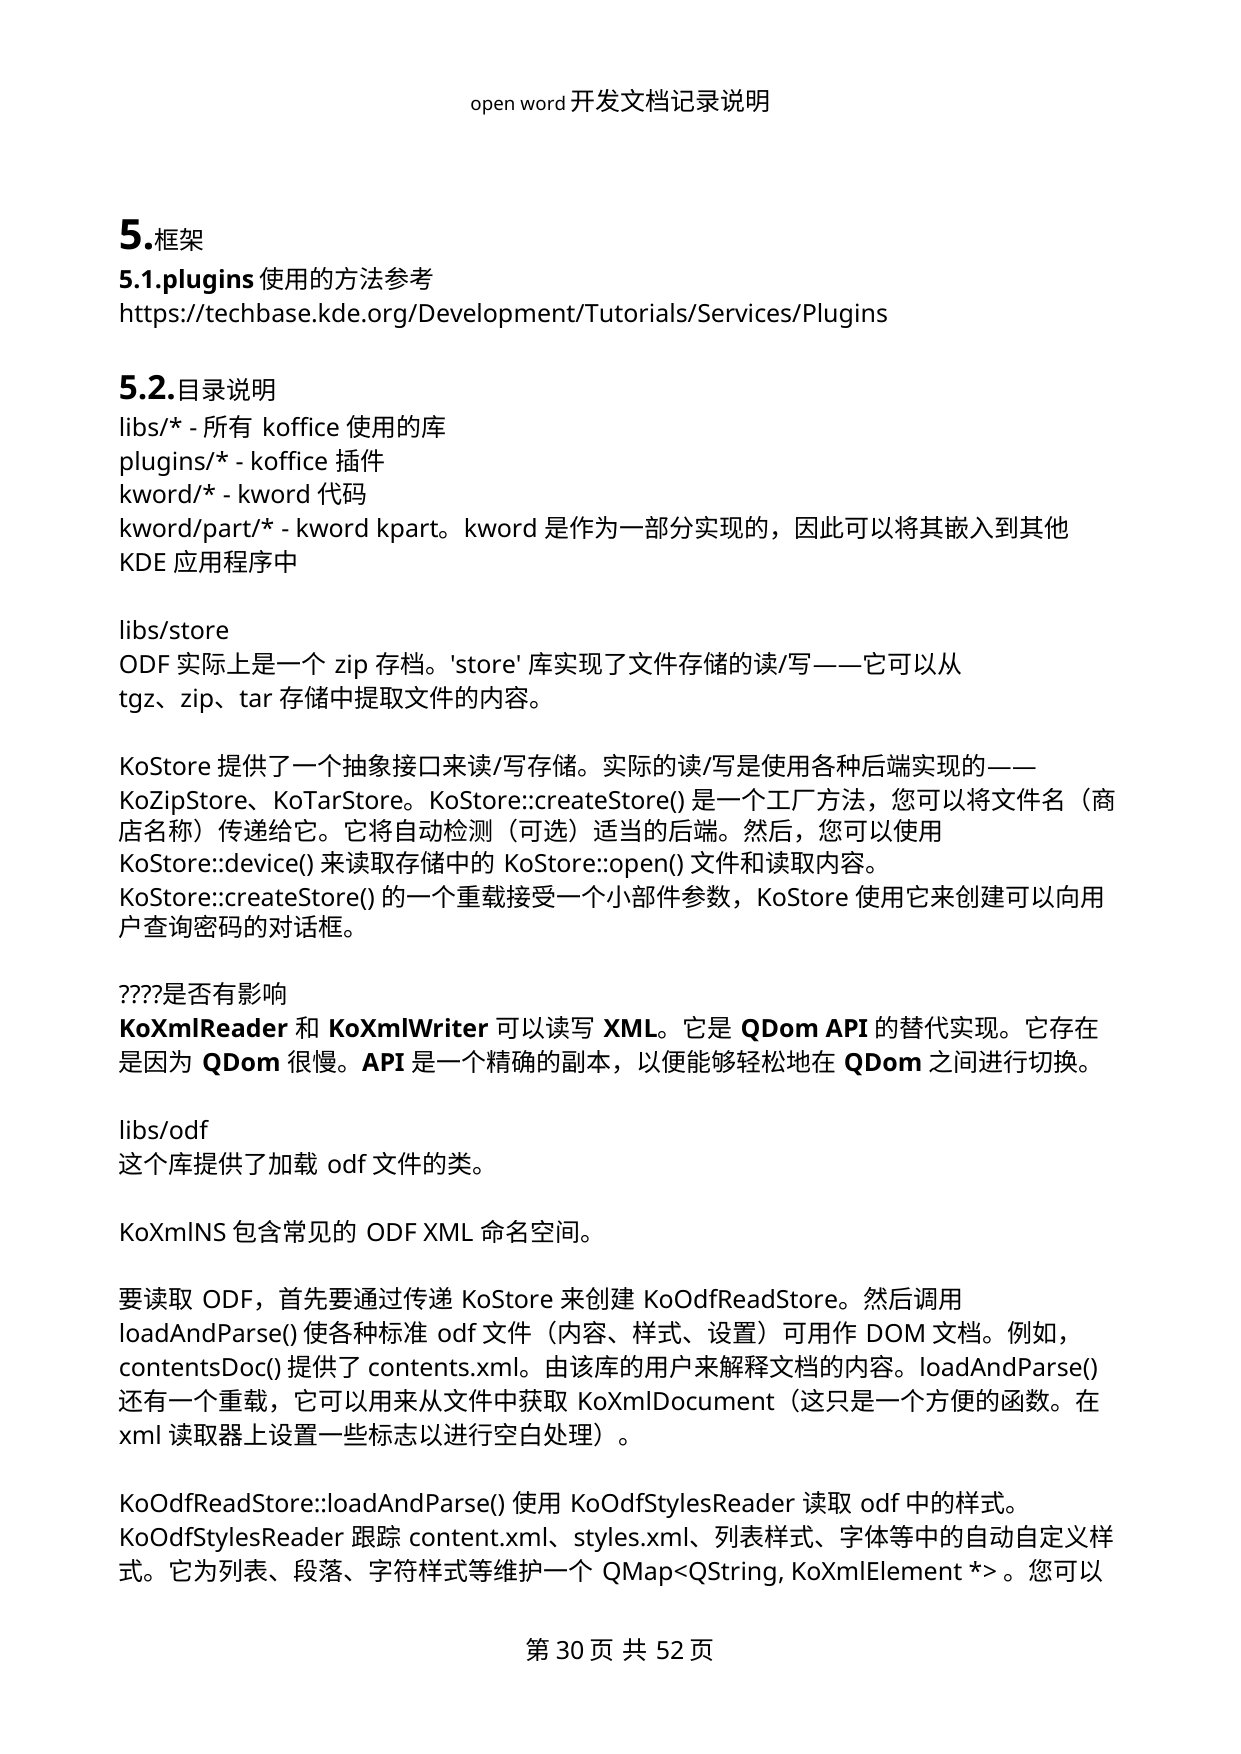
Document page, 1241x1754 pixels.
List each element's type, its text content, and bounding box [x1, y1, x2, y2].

text libs/odf [119, 1113, 1121, 1147]
text kword/* - kword 代码 [119, 477, 1121, 511]
text ODF 实际上是一个 zip 存档。'store' 库实现了文件存储的读/写——它可以从 tgz、zip、tar 存储中提取文件的内容。 [119, 647, 1121, 715]
text 这个库提供了加载 odf 文件的类。 [119, 1147, 1121, 1181]
subtitle 目录说明 [119, 363, 1121, 409]
text https://techbase.kde.org/Development/Tutorials/Services/Plugins [119, 296, 1121, 329]
text libs/* - 所有 koffice 使用的库 [119, 409, 1121, 443]
text plugins/* - koffice 插件 [119, 443, 1121, 477]
text KoXmlNS 包含常见的 ODF XML 命名空间。 [119, 1214, 1121, 1248]
text 要读取 ODF，首先要通过传递 KoStore 来创建 KoOdfReadStore。然后调用 loadAndParse() 使各种标准 odf 文件（内容、样式、设置）可用作 DOM 文档。例如，contentsDoc() 提供了contents.xml。由该库的用户来解释文档的内容。loadAndParse() 还有一个重载，它可以用来从文件中获取 KoXmlDocument（这只是一个方便的函数。在 xml 读取器上设置一些标志以进行空白处理）。 [119, 1282, 1121, 1452]
text KoOdfReadStore::loadAndParse() 使用 KoOdfStylesReader 读取 odf 中的样式。KoOdfStylesReader 跟踪 content.xml、styles.xml、列表样式、字体等中的自动自定义样式。它为列表、段落、字符样式等维护一个 QMap<QString, KoXmlElement *> 。您可以 [119, 1486, 1121, 1588]
text libs/store [119, 613, 1121, 647]
text KoStore 提供了一个抽象接口来读/写存储。实际的读/写是使用各种后端实现的——KoZipStore、KoTarStore。KoStore::createStore() 是一个工厂方法，您可以将文件名（商店名称）传递给它。它将自动检测（可选）适当的后端。然后，您可以使用 KoStore::device() 来读取存储中的 KoStore::open() 文件和读取内容。KoStore::createStore() 的一个重载接受一个小部件参数，KoStore 使用它来创建可以向用户查询密码的对话框。 [119, 749, 1121, 943]
subtitle 框架 [119, 205, 1121, 262]
text kword/part/* - kword kpart。kword 是作为一部分实现的，因此可以将其嵌入到其他 KDE 应用程序中 [119, 511, 1121, 579]
text ????是否有影响 [119, 977, 1121, 1011]
text KoXmlReader 和 KoXmlWriter 可以读写 XML。它是 QDom API 的替代实现。它存在是因为 QDom 很慢。API 是一个精确的副本，以便能够轻松地在 QDom 之间进行切换。 [119, 1011, 1121, 1079]
subtitle plugins使用的方法参考 [119, 262, 1121, 296]
